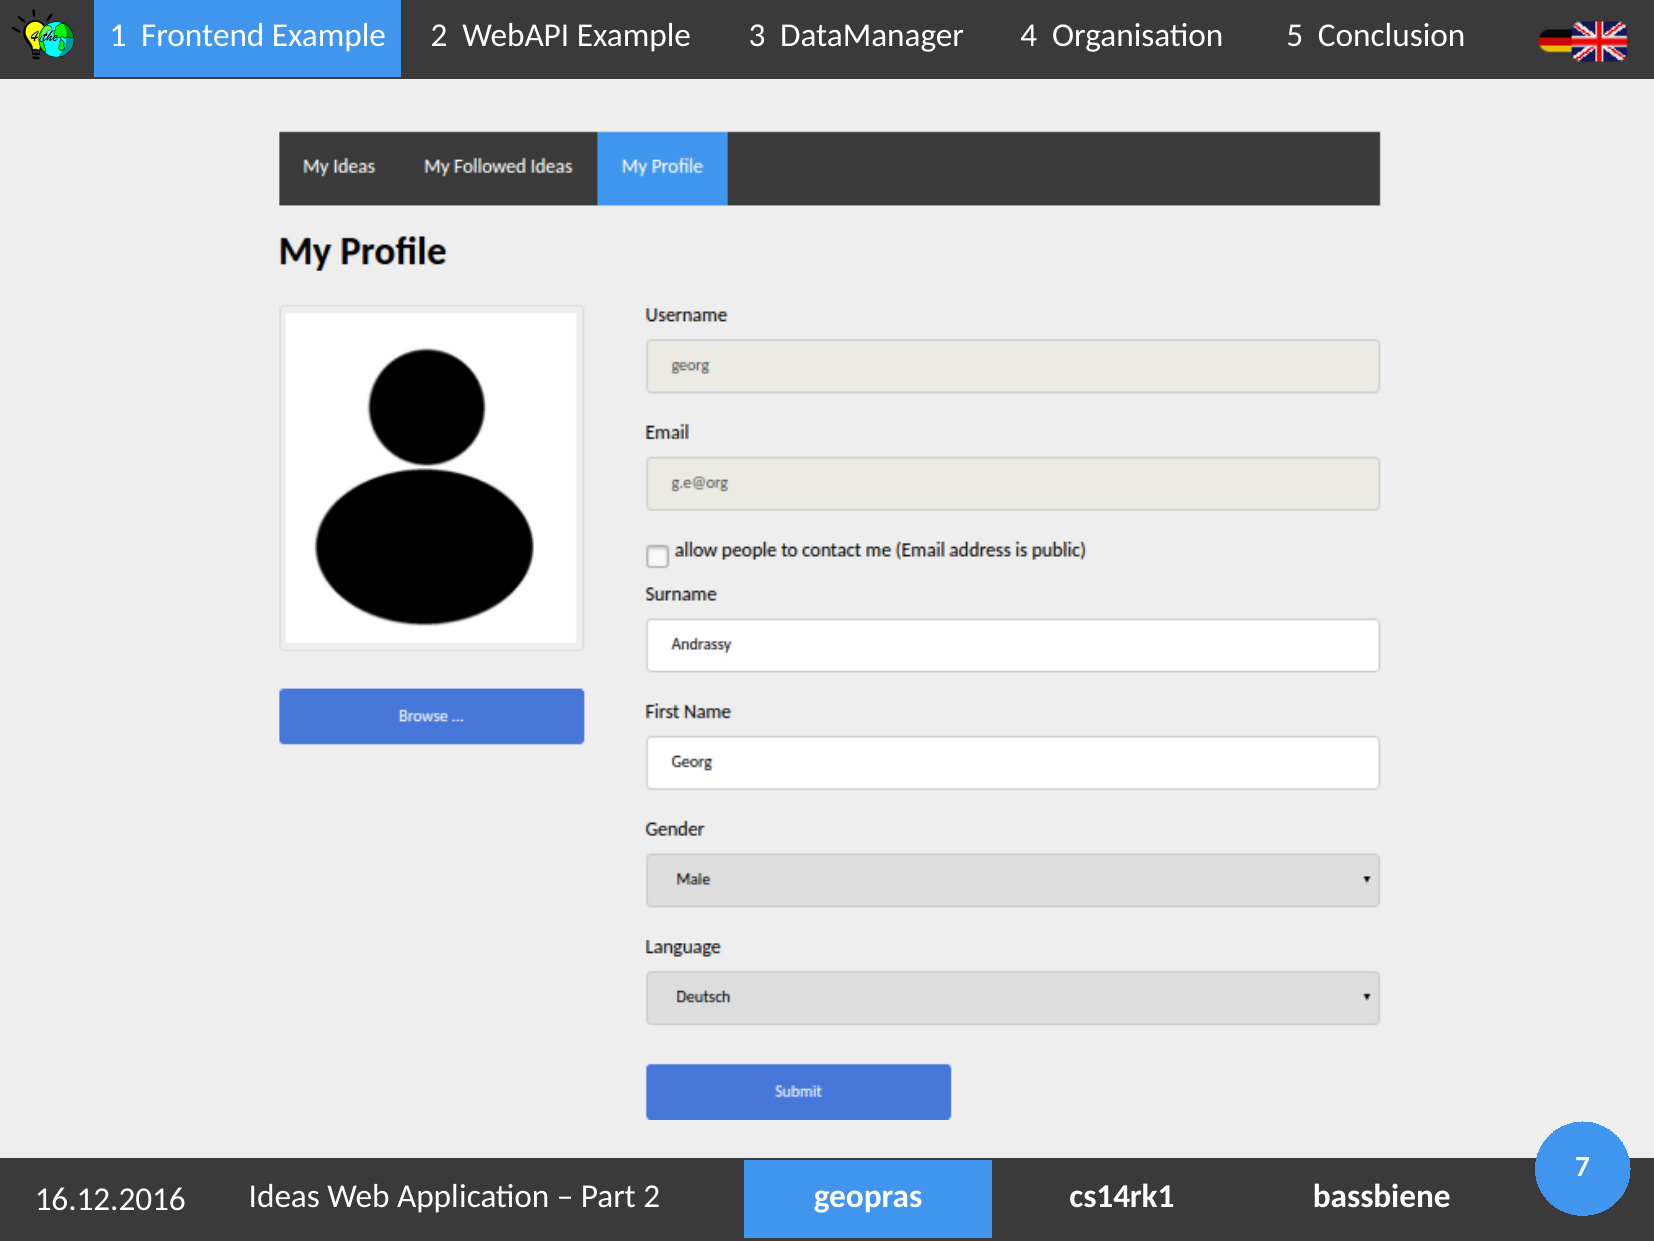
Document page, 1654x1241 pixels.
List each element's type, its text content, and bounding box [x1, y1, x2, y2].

text_box 5 Conclusion [1251, 0, 1501, 77]
text_box 3 DataManager [720, 0, 992, 77]
text_box 1 Frontend Example [94, 0, 401, 77]
picture [2, 0, 83, 79]
text_box 4 Organisation [992, 0, 1251, 77]
text_box 2 WebAPI Example [401, 0, 720, 77]
text_box geopras [744, 1160, 992, 1238]
text_box bassbiene [1251, 1160, 1512, 1238]
text_box cs14rk1 [992, 1160, 1251, 1238]
text_box Ideas Web Application – Part 2 [242, 1160, 668, 1238]
picture [1536, 18, 1629, 64]
picture [278, 129, 1382, 1120]
